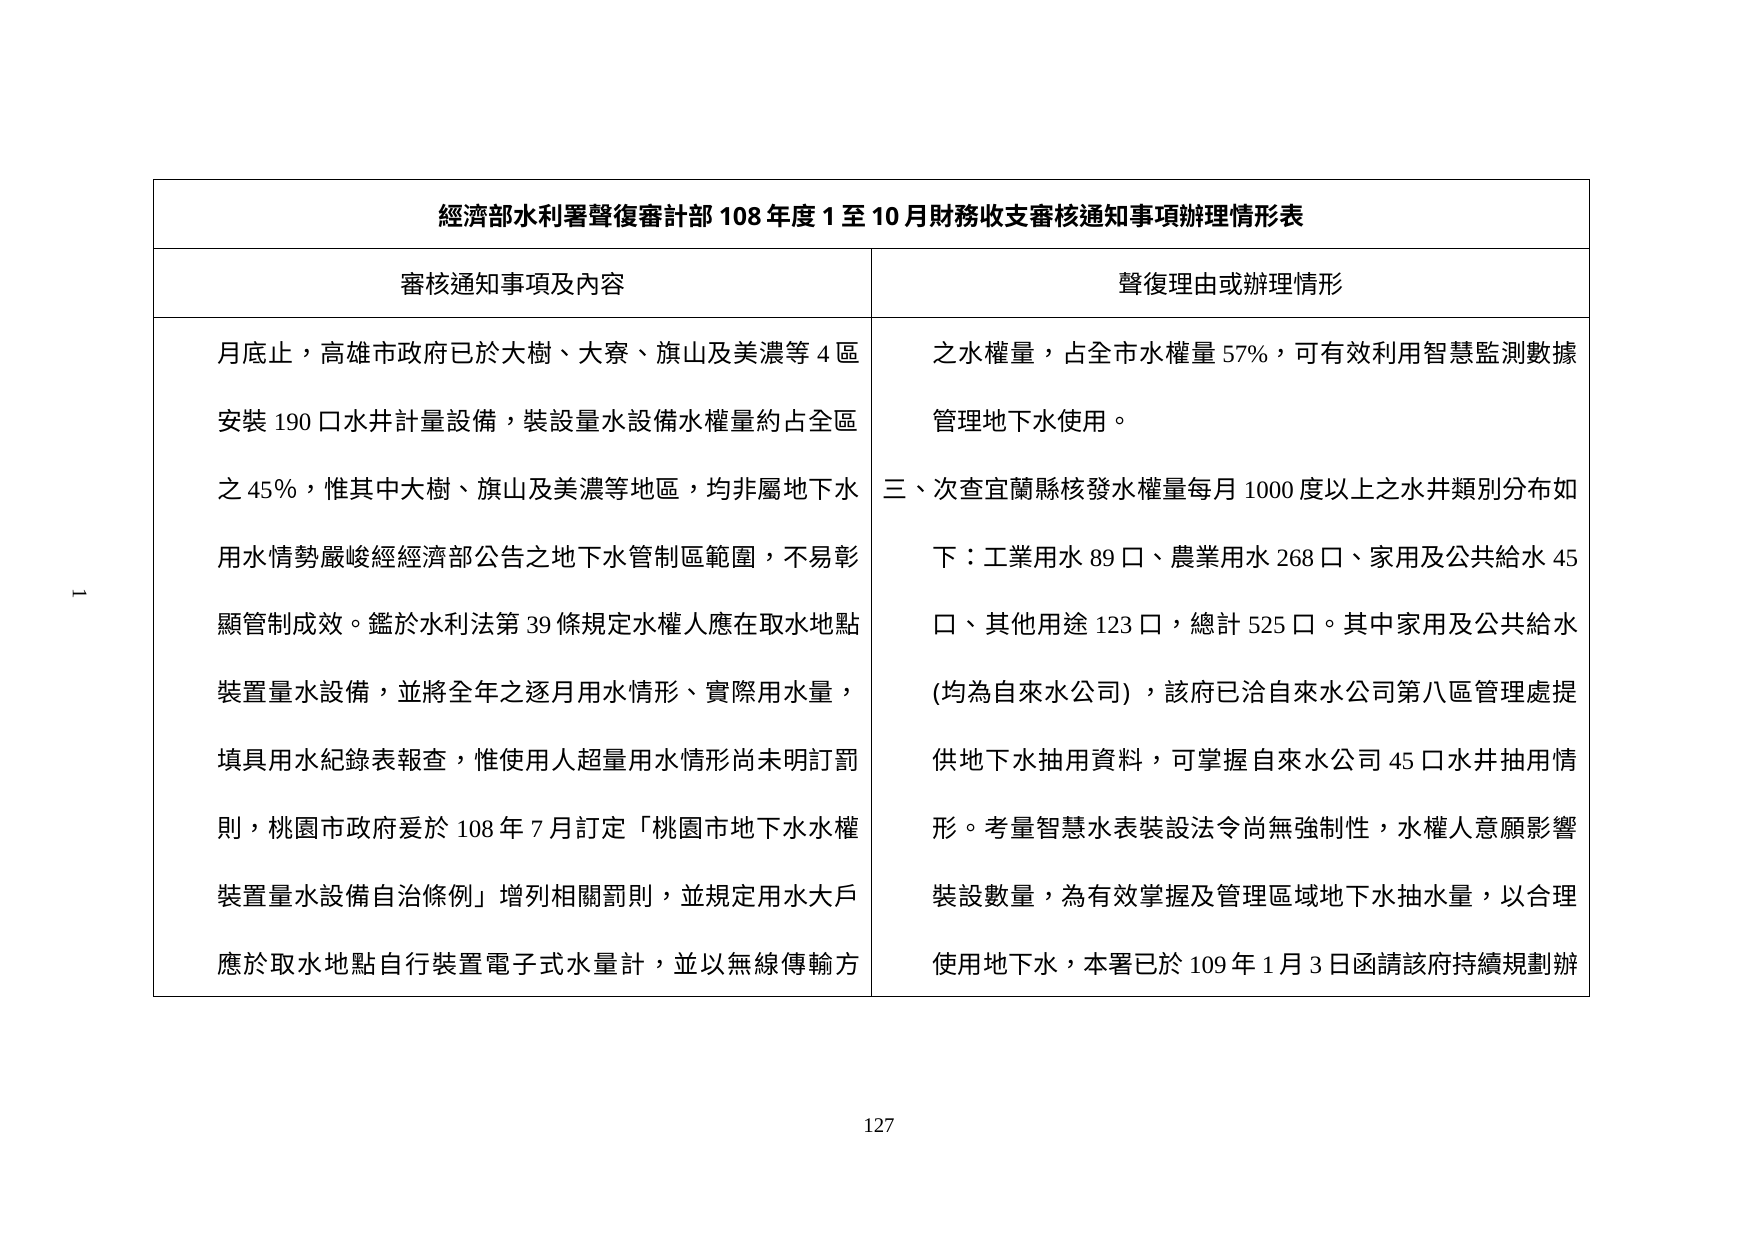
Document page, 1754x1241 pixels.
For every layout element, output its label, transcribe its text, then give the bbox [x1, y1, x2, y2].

table_cell 月底止，高雄市政府已於大樹、大寮、旗山及美濃等4區安裝190口水井計量設備，裝設量水設備水權量約占全區之45％，惟其中大樹、旗山及美濃等地區，均非屬地下水用水情勢嚴峻經經濟部公告之地下水管制區範圍，不易彰顯管制成效。鑑於水利法第39條規定水權人應在取水地點裝置量水設備，並將全年之逐月用水情形、實際用水量，填具用水紀錄表報查，惟使用人超量用水情形尚未明訂罰則，桃園市政府爰於108年7月訂定「桃園市地下水水權裝置量水設備自治條例」增列相關罰則，並規定用水大戶應於取水地點自行裝置電子式水量計，並以無線傳輸方 [154, 318, 871, 996]
table_header 經濟部水利署聲復審計部108年度1至10月財務收支審核通知事項辦理情形表 [154, 180, 1589, 248]
table_cell 審核通知事項及內容 [154, 249, 871, 317]
table_cell 之水權量，占全市水權量57%，可有效利用智慧監測數據管理地下水使用。 三、次查宜蘭縣核發水權量每月1000度以上之水井類別分布如下：工業用水89口、農業用水268口、家用及公共給水 45口、其他用途123口，總計525口。其中家用及公共給水(均為自來水公司) ，該府已洽自來水公司第八區管理處提供地下水抽用資料，可掌握自來水公司45口水井抽用情形。考量智慧水表裝設法令尚無強制性，水權人意願影響裝設數量，為有效掌握及管理區域地下水抽水量，以合理使用地下水，本署已於109年1月3日函請該府持續規劃辦 [872, 318, 1589, 996]
table_cell 聲復理由或辦理情形 [872, 249, 1589, 317]
